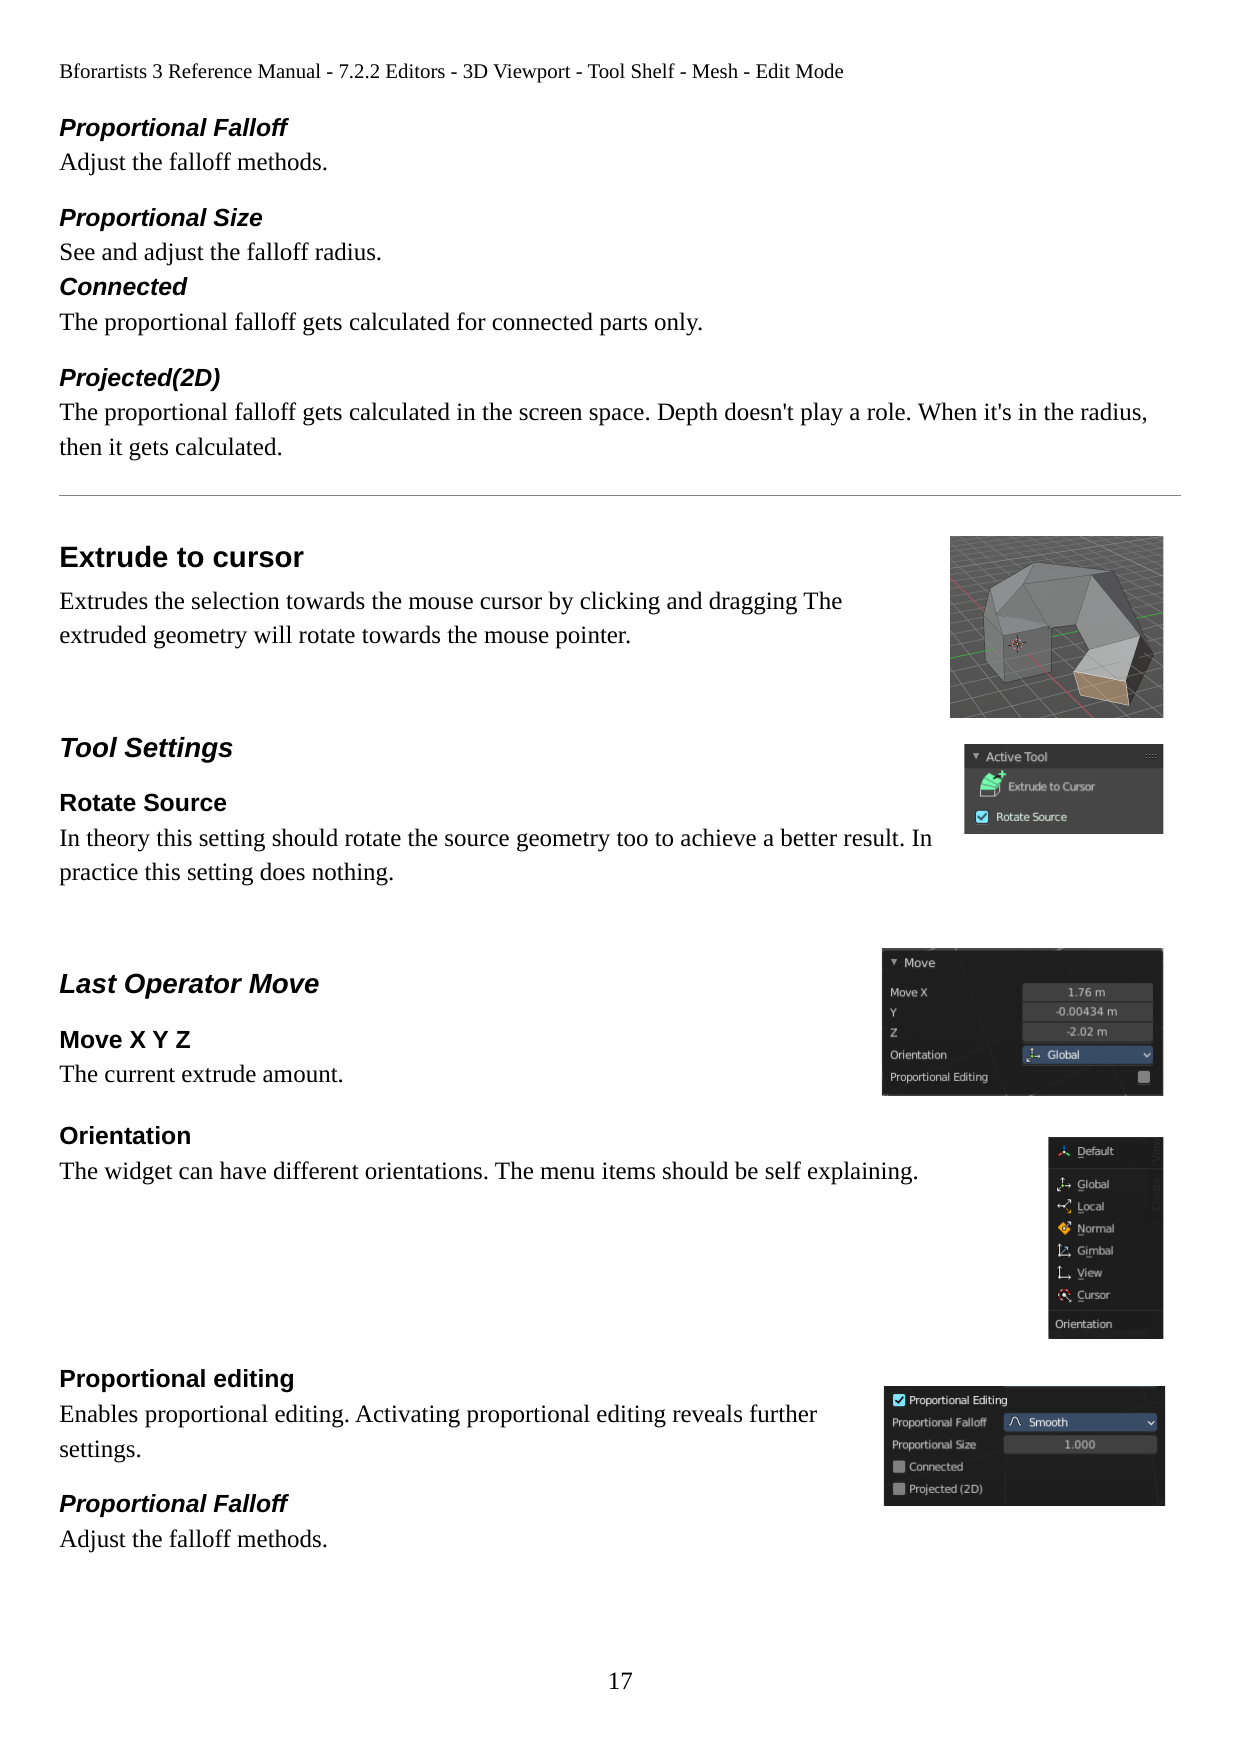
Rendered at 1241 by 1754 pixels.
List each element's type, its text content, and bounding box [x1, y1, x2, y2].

picture [881, 948, 1164, 1096]
picture [964, 744, 1164, 834]
text The widget can have different orientations. The menu items should be self explaining. [59, 1156, 1048, 1184]
text The proportional falloff gets calculated for connected parts only. [59, 307, 1181, 336]
picture [883, 1386, 1166, 1506]
text Enables proportional editing. Activating proportional editing reveals further settings. [59, 1399, 883, 1463]
subtitle Projected(2D) [59, 363, 1181, 391]
subtitle [1164, 788, 1181, 816]
text The proportional falloff gets calculated in the screen space. Depth doesn't play a role. When it's in the radius, then it gets calculated. [59, 397, 1181, 461]
subtitle Tool Settings [59, 731, 1181, 763]
subtitle Proportional editing [59, 1364, 1181, 1393]
subtitle Orientation [59, 1121, 1181, 1149]
subtitle Move X Y Z [59, 1025, 881, 1053]
text Adjust the falloff methods. [59, 147, 1181, 176]
text Extrudes the selection towards the mouse cursor by clicking and dragging The extruded geometry will rotate towards the mouse pointer. [59, 586, 950, 649]
subtitle Proportional Size [59, 203, 1181, 231]
subtitle [1164, 540, 1181, 573]
subtitle Proportional Falloff [59, 113, 1181, 141]
picture [1048, 1137, 1164, 1339]
text The current extrude amount. [59, 1059, 881, 1088]
subtitle Last Operator Move [59, 968, 881, 1000]
picture [950, 536, 1164, 718]
subtitle Extrude to cursor [59, 540, 950, 573]
subtitle Connected [59, 272, 1181, 301]
subtitle Proportional Falloff [59, 1489, 1181, 1518]
text Adjust the falloff methods. [59, 1524, 1181, 1553]
text In theory this setting should rotate the source geometry too to achieve a better result. In practice this setting does nothing. [59, 823, 1181, 886]
subtitle [1164, 1025, 1181, 1053]
subtitle [1164, 968, 1181, 1000]
text See and adjust the falloff radius. [59, 237, 1181, 266]
subtitle Rotate Source [59, 788, 964, 816]
